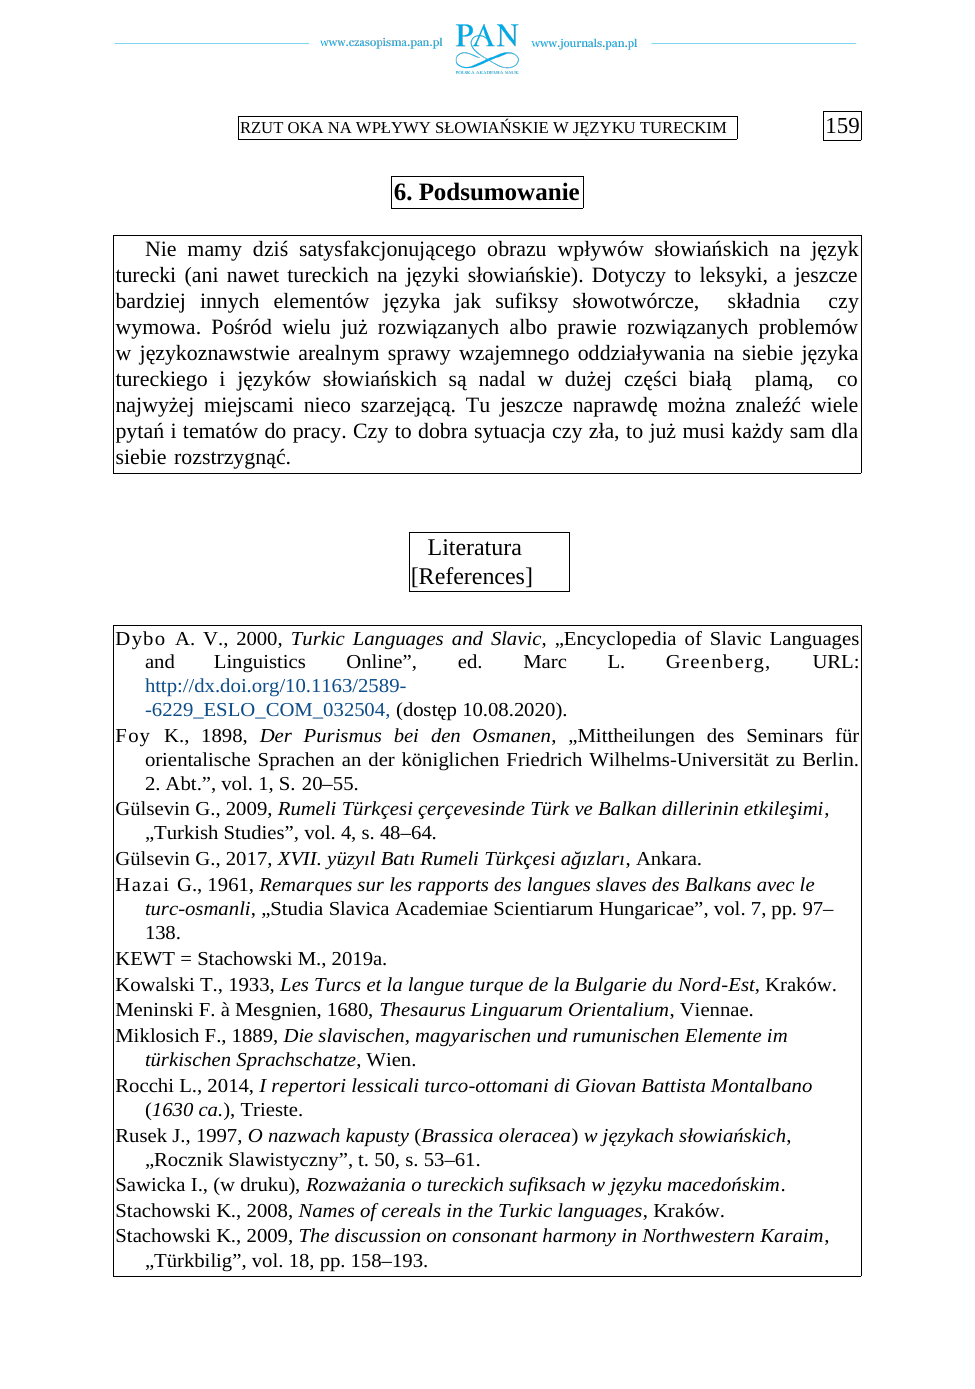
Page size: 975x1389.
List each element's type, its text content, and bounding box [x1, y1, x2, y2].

text Dybo A. V., 2000, Turkic Languages and Slavic, „Encyclopedia of Slavic Languages and Linguistics Online”, ed. Marc L. Greenberg, URL: http://dx.doi.org/10.1163/2589- [115, 627, 859, 697]
text „Rocznik Slawistyczny”, t. 50, s. 53–61. [145, 1147, 861, 1170]
text Sawicka I., (w druku), Rozważania o tureckich sufiksach w języku macedońskim. Stachowski K., 2008, Names of cereals in the Turkic languages, Kraków. [115, 1173, 861, 1222]
text Stachowski K., 2009, The discussion on consonant harmony in Northwestern Karaim, [115, 1225, 861, 1247]
text Rocchi L., 2014, I repertori lessicali turco‑ottomani di Giovan Battista Montalbano [115, 1074, 861, 1097]
text „Turkish Studies”, vol. 4, s. 48–64. [145, 821, 861, 844]
picture [504, 24, 513, 37]
text Foy K., 1898, Der Purismus bei den Osmanen, „Mittheilungen des Seminars für orientalische Sprachen an der königlichen Friedrich Wilhelms‑Universität zu Berlin. 2. Abt.”, vol. 1, S. 20–55. [115, 724, 859, 794]
text KEWT = Stachowski M., 2019a. [115, 947, 861, 969]
text Rusek J., 1997, O nazwach kapusty (Brassica oleracea) w językach słowiańskich, [115, 1123, 861, 1146]
text Gülsevin G., 2009, Rumeli Türkçesi çerçevesinde Türk ve Balkan dillerinin etkileşimi, [115, 797, 861, 820]
text 6. Podsumowanie [393, 177, 583, 206]
text Miklosich F., 1889, Die slavischen, magyarischen und rumunischen Elemente im türkischen Sprachschatze, Wien. [115, 1024, 861, 1071]
text Literatura [References] [411, 533, 569, 589]
picture [114, 24, 856, 74]
text Hazai G., 1961, Remarques sur les rapports des langues slaves des Balkans avec le turc‑osmanli, „Studia Slavica Academiae Scientiarum Hungaricae”, vol. 7, pp. 97–138. [115, 873, 861, 944]
text Kowalski T., 1933, Les Turcs et la langue turque de la Bulgarie du Nord‑Est, Kraków. Meninski F. à Mesgnien, 1680, Thesaurus Linguarum Orientalium, Viennae. [115, 973, 861, 1021]
text Gülsevin G., 2017, XVII. yüzyıl Batı Rumeli Türkçesi ağızları, Ankara. [115, 847, 861, 870]
text 159 [825, 112, 861, 138]
text „Türkbilig”, vol. 18, pp. 158–193. [145, 1248, 861, 1271]
text Nie mamy dziś satysfakcjonującego obrazu wpływów słowiańskich na język turecki (ani nawet tureckich na języki słowiańskie). Dotyczy to leksyki, a jeszcze bardziej innych elementów języka jak sufiksy słowotwórcze, składnia czy wymowa. Pośród wielu już rozwiązanych albo prawie rozwiązanych problemów w językoznawstwie arealnym sprawy wzajemnego oddziaływania na siebie języka tureckiego i języków słowiańskich są nadal w dużej części białą plamą, co najwyżej miejscami nieco szarzejącą. Tu jeszcze naprawdę można znaleźć wiele pytań i tematów do pracy. Czy to dobra sytuacja czy zła, to już musi każdy sam dla siebie rozstrzygnąć. [115, 236, 859, 469]
text (1630 ca.), Trieste. [145, 1098, 861, 1120]
text RZUT OKA NA WPŁYWY SŁOWIAŃSKIE W JĘZYKU TURECKIM [240, 117, 737, 137]
text ‑6229_ESLO_COM_032504, (dostęp 10.08.2020). [145, 698, 861, 721]
